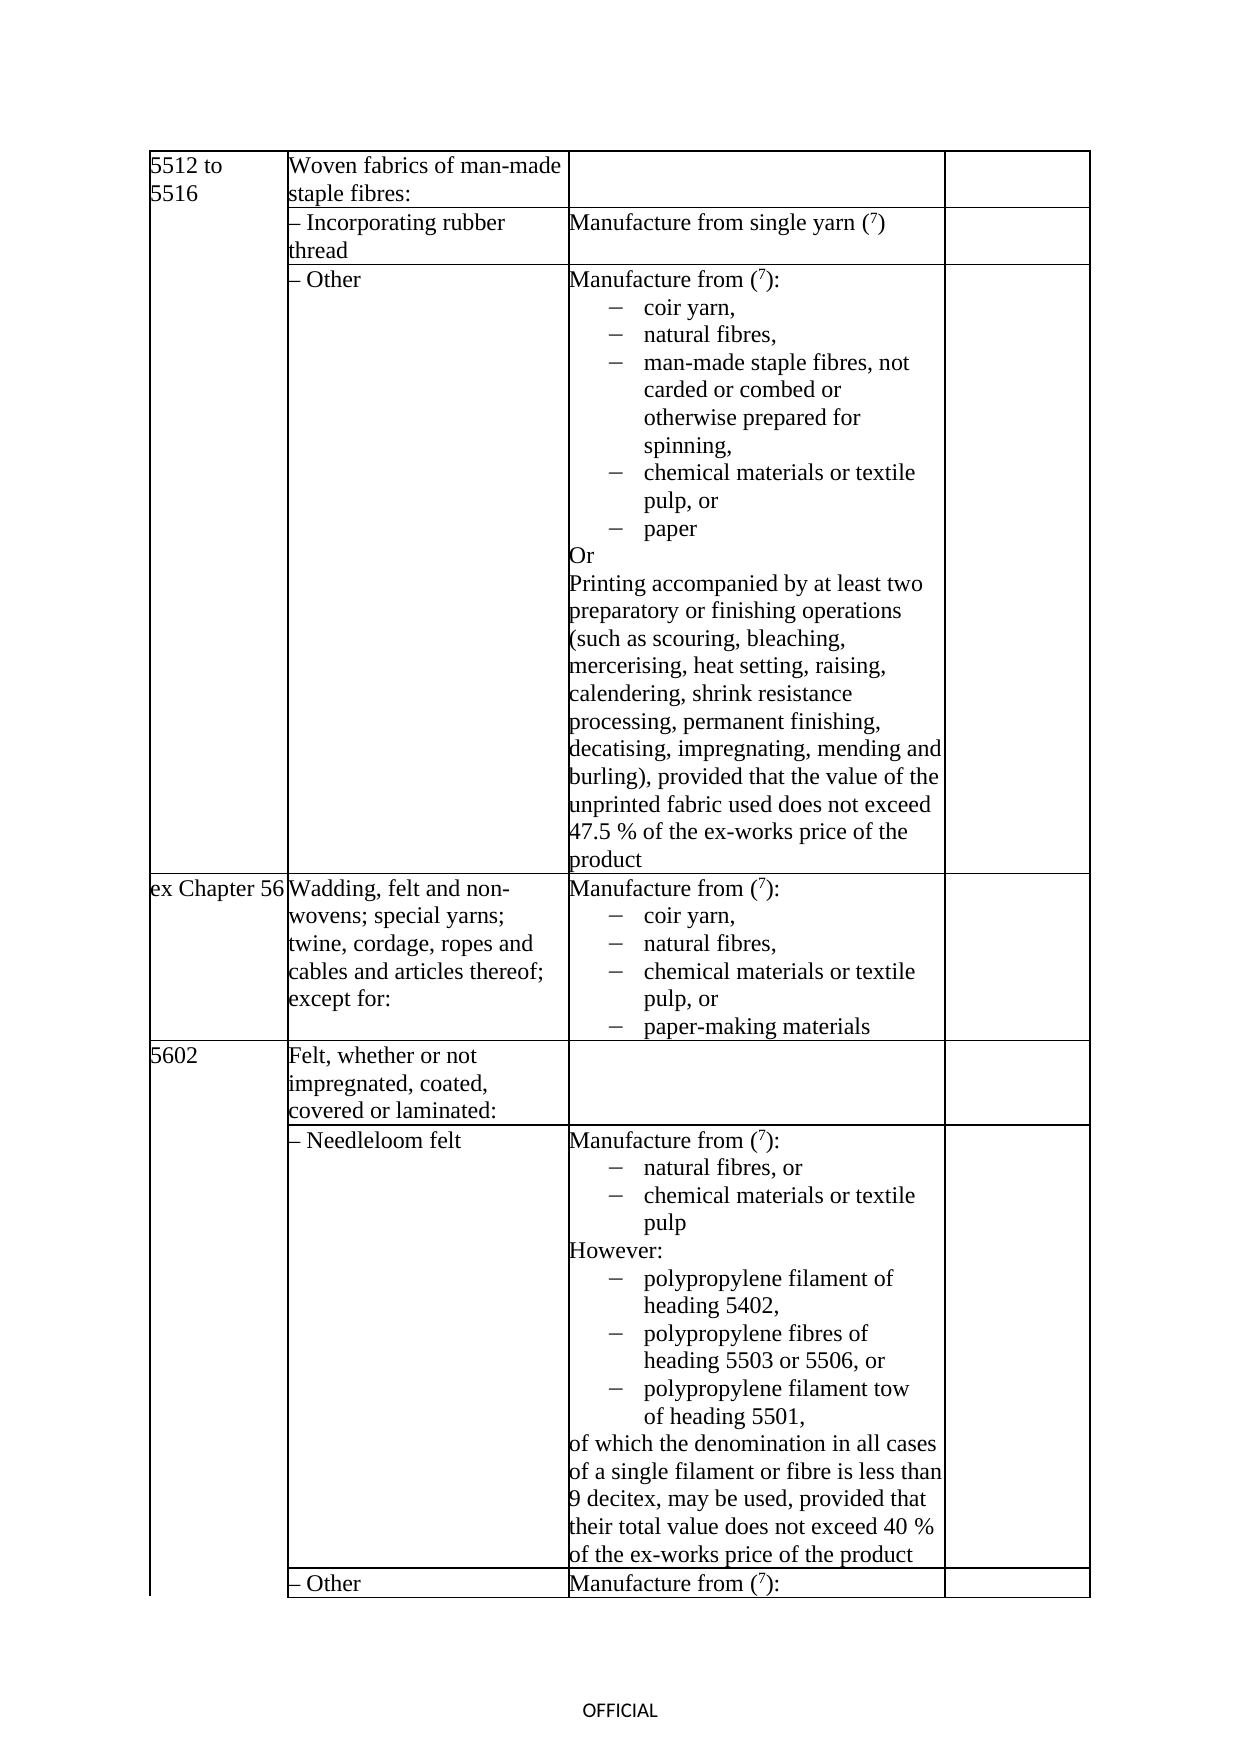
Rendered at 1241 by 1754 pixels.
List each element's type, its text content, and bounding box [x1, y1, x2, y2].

table_cell [570, 1041, 944, 1124]
table_header chemical materials or textile pulp, or [570, 957, 923, 1012]
table_cell Manufacture from (7): [570, 874, 944, 1040]
table_header paper [570, 514, 828, 541]
table_cell Manufacture from (7): Or Printing accompanied by at least two preparatory or finishing operations (such as scouring, bleaching, mercerising, heat setting, raising, calendering, shrink resistance processing, permanent finishing, decatising, impregnating, mending and burling), provided that the value of the unprinted fabric used does not exceed 47.5 % of the ex-works price of the product [570, 265, 944, 872]
table_cell – Incorporating rubber thread [289, 208, 568, 263]
table_header paper-making materials [570, 1012, 907, 1039]
table_cell Wadding, felt and non-wovens; special yarns; twine, cordage, ropes and cables and articles thereof; except for: [289, 874, 568, 1040]
table_cell – Other [289, 265, 568, 872]
table_cell [946, 152, 1089, 207]
table_cell Manufacture from single yarn (7) [570, 208, 944, 263]
table_header natural fibres, [570, 929, 889, 957]
table_header natural fibres, [570, 320, 889, 348]
table_cell 5512 to 5516 [151, 152, 287, 872]
table_cell Woven fabrics of man-made staple fibres: [289, 152, 568, 207]
table_cell [946, 265, 1089, 872]
table_cell – Needleloom felt [289, 1126, 568, 1567]
table_cell Felt, whether or not impregnated, coated, covered or laminated: [289, 1041, 568, 1124]
table_cell [946, 1569, 1089, 1596]
table_cell [946, 1041, 1089, 1124]
table_cell – Other [289, 1569, 568, 1596]
table_header polypropylene filament of heading 5402, [570, 1264, 923, 1319]
table_header polypropylene fibres of heading 5503 or 5506, or [570, 1319, 923, 1374]
table_header man-made staple fibres, not carded or combed or otherwise prepared for spinning, [570, 348, 923, 458]
table_header natural fibres, or [570, 1153, 896, 1181]
table_cell 5602 [151, 1041, 287, 1596]
table_header chemical materials or textile pulp, or [570, 458, 923, 513]
table_header chemical materials or textile pulp [570, 1181, 919, 1236]
table_cell [946, 874, 1089, 1040]
table_header coir yarn, [570, 902, 866, 929]
table_cell Manufacture from (7): However: of which the denomination in all cases of a single filament or fibre is less than 9 decitex, may be used, provided that their total value does not exceed 40 % of the ex-works price of the product [570, 1126, 944, 1567]
table_cell ex Chapter 56 [151, 874, 287, 1040]
table_cell Manufacture from (7): [570, 1569, 944, 1596]
table_cell [570, 152, 944, 207]
table_header polypropylene filament tow of heading 5501, [570, 1374, 923, 1429]
table_header coir yarn, [570, 293, 866, 320]
table_cell [946, 1126, 1089, 1567]
table_cell [946, 208, 1089, 263]
